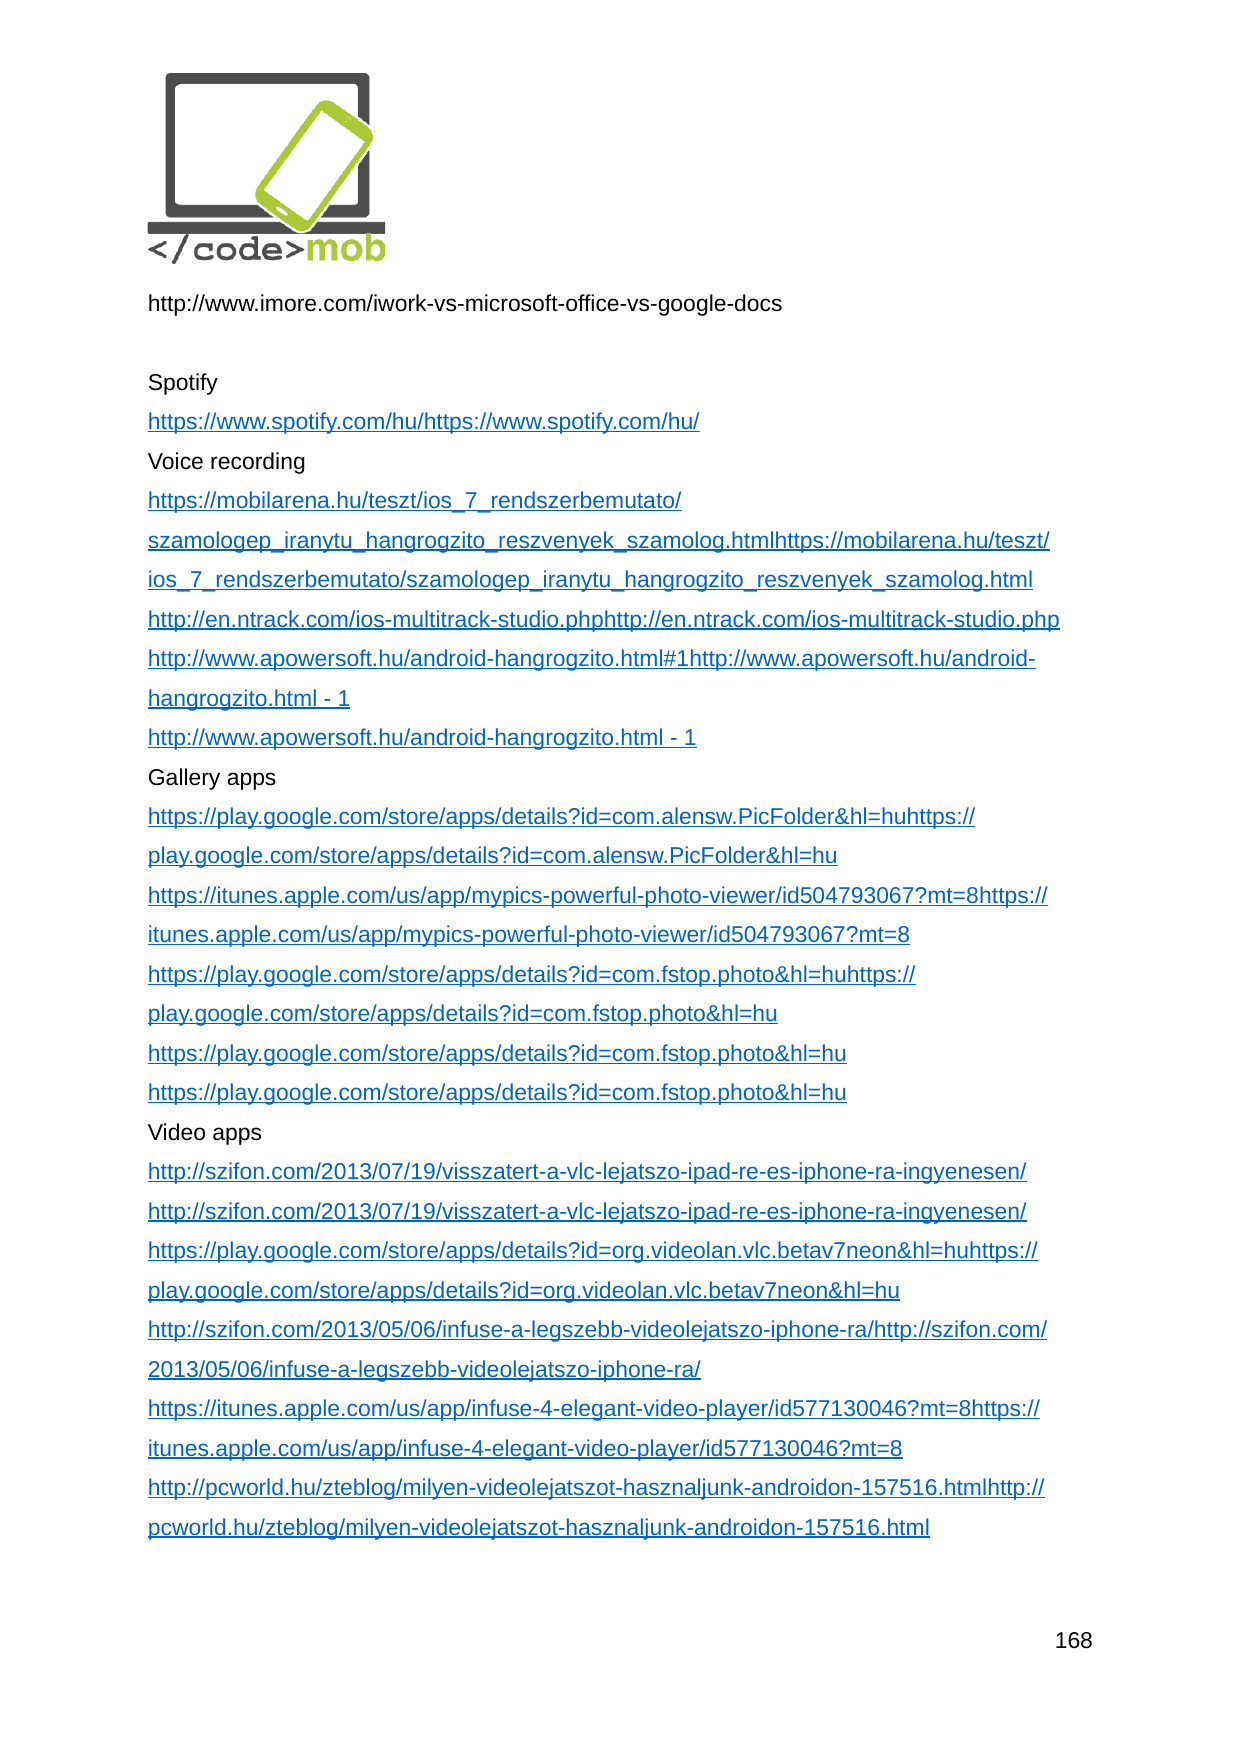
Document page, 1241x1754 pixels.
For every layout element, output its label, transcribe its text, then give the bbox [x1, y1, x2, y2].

text Video apps [148, 1119, 1093, 1145]
text https://play.google.com/store/apps/details?id=org.videolan.vlc.betav7neon&hl=huhttps://play.google.com/store/apps/details?id=org.videolan.vlc.betav7neon&hl=hu [148, 1237, 1093, 1303]
text http://en.ntrack.com/ios-multitrack-studio.phphttp://en.ntrack.com/ios-multitrack-studio.php [148, 606, 1093, 632]
text http://www.apowersoft.hu/android-hangrogzito.html - 1 [148, 724, 1093, 750]
picture [147, 73, 386, 264]
text https://play.google.com/store/apps/details?id=com.fstop.photo&hl=huhttps://play.google.com/store/apps/details?id=com.fstop.photo&hl=hu [148, 961, 1093, 1027]
text https://play.google.com/store/apps/details?id=com.fstop.photo&hl=hu [148, 1079, 1093, 1106]
text https://itunes.apple.com/us/app/mypics-powerful-photo-viewer/id504793067?mt=8https://itunes.apple.com/us/app/mypics-powerful-photo-viewer/id504793067?mt=8 [148, 882, 1093, 948]
text Gallery apps [148, 763, 1093, 790]
text https://play.google.com/store/apps/details?id=com.alensw.PicFolder&hl=huhttps://play.google.com/store/apps/details?id=com.alensw.PicFolder&hl=hu [148, 803, 1093, 869]
text https://play.google.com/store/apps/details?id=com.fstop.photo&hl=hu [148, 1040, 1093, 1066]
text http://www.imore.com/iwork-vs-microsoft-office-vs-google-docs [148, 290, 1093, 316]
text http://pcworld.hu/zteblog/milyen-videolejatszot-hasznaljunk-androidon-157516.htmlhttp://pcworld.hu/zteblog/milyen-videolejatszot-hasznaljunk-androidon-157516.html [148, 1474, 1093, 1540]
text http://szifon.com/2013/07/19/visszatert-a-vlc-lejatszo-ipad-re-es-iphone-ra-ingyenesen/http://szifon.com/2013/07/19/visszatert-a-vlc-lejatszo-ipad-re-es-iphone-ra-ingyenesen/ [148, 1158, 1093, 1224]
text Spotify [148, 369, 1093, 395]
text http://szifon.com/2013/05/06/infuse-a-legszebb-videolejatszo-iphone-ra/http://szifon.com/2013/05/06/infuse-a-legszebb-videolejatszo-iphone-ra/ [148, 1316, 1093, 1382]
text https://www.spotify.com/hu/https://www.spotify.com/hu/ [148, 408, 1093, 434]
text https://mobilarena.hu/teszt/ios_7_rendszerbemutato/szamologep_iranytu_hangrogzito_reszvenyek_szamolog.htmlhttps://mobilarena.hu/teszt/ios_7_rendszerbemutato/szamologep_iranytu_hangrogzito_reszvenyek_szamolog.html [148, 487, 1093, 592]
text http://www.apowersoft.hu/android-hangrogzito.html#1http://www.apowersoft.hu/android-hangrogzito.html - 1 [148, 645, 1093, 711]
text Voice recording [148, 448, 1093, 474]
text https://itunes.apple.com/us/app/infuse-4-elegant-video-player/id577130046?mt=8https://itunes.apple.com/us/app/infuse-4-elegant-video-player/id577130046?mt=8 [148, 1395, 1093, 1461]
